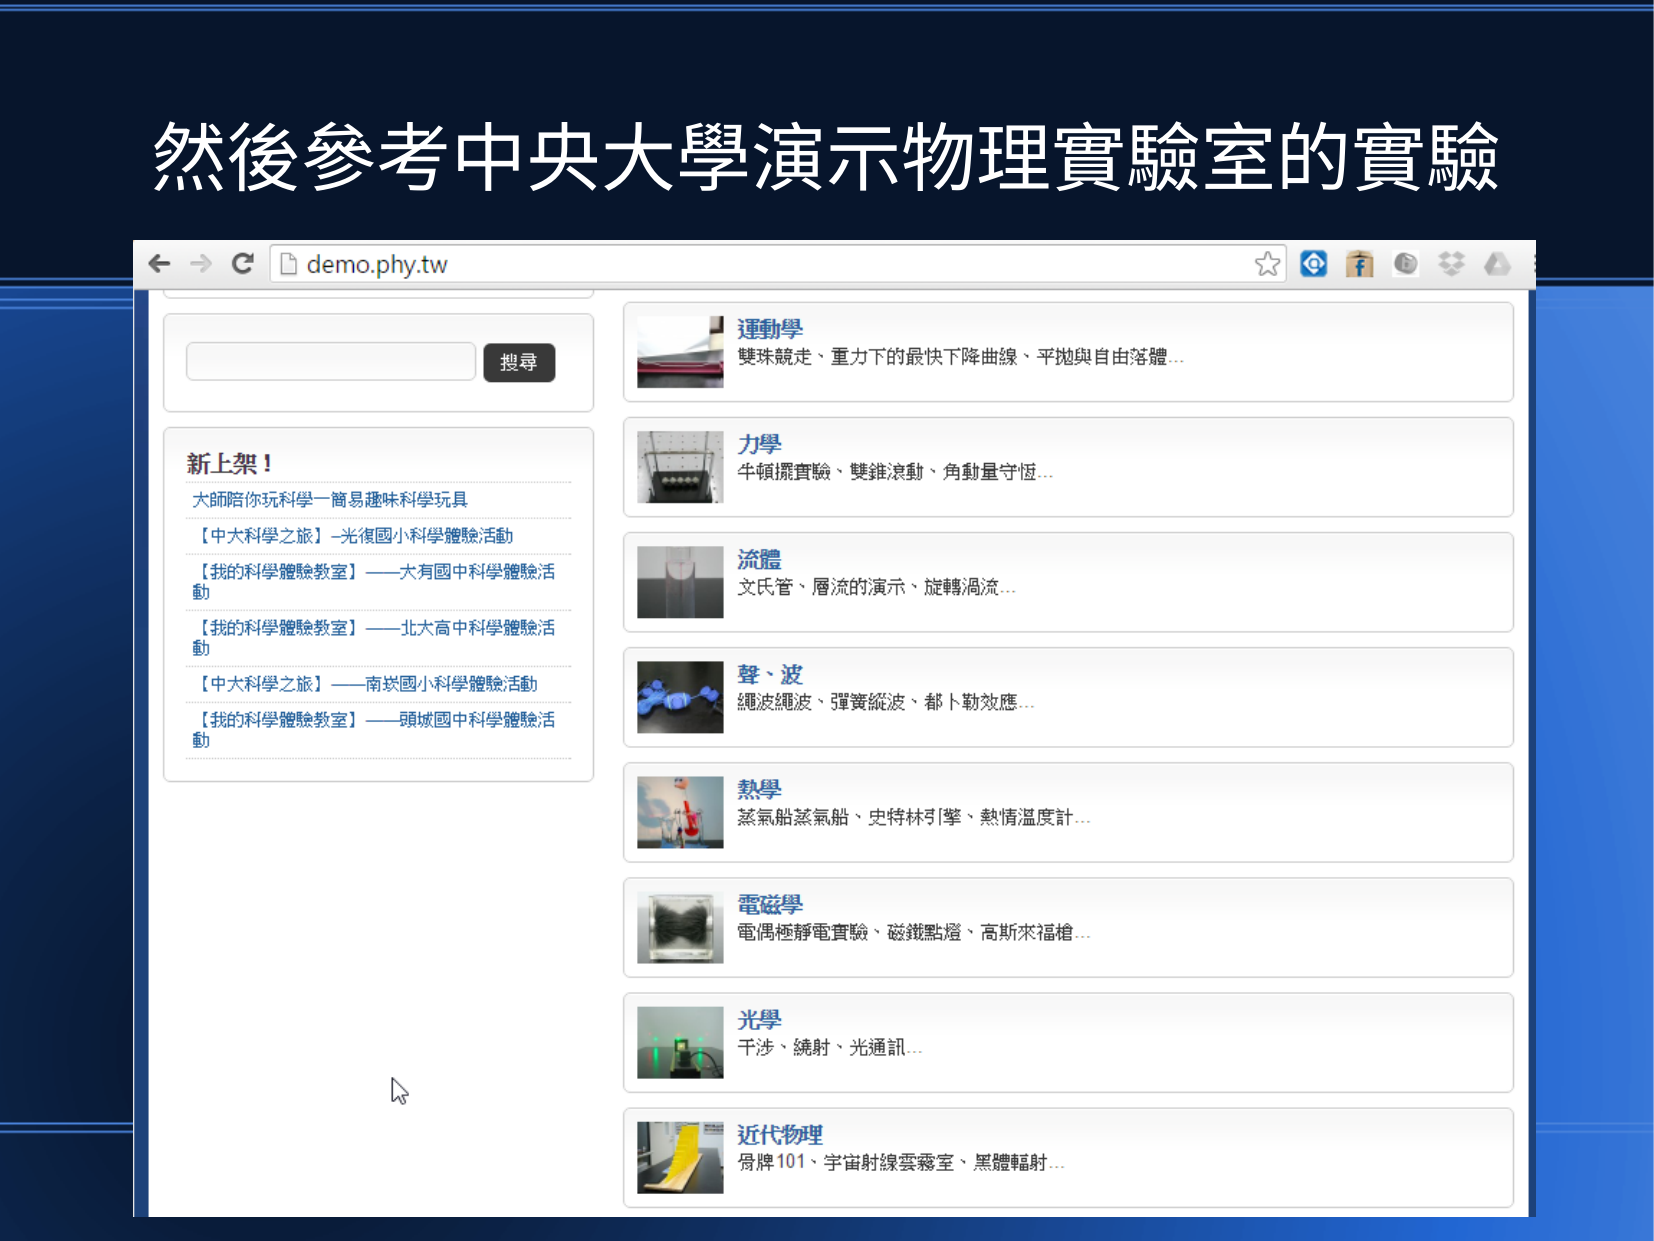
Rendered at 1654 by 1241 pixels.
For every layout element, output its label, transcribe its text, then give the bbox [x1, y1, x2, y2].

title 然後參考中央大學演示物理實驗室的實驗 [82, 49, 1571, 257]
picture [0, 0, 1654, 1241]
